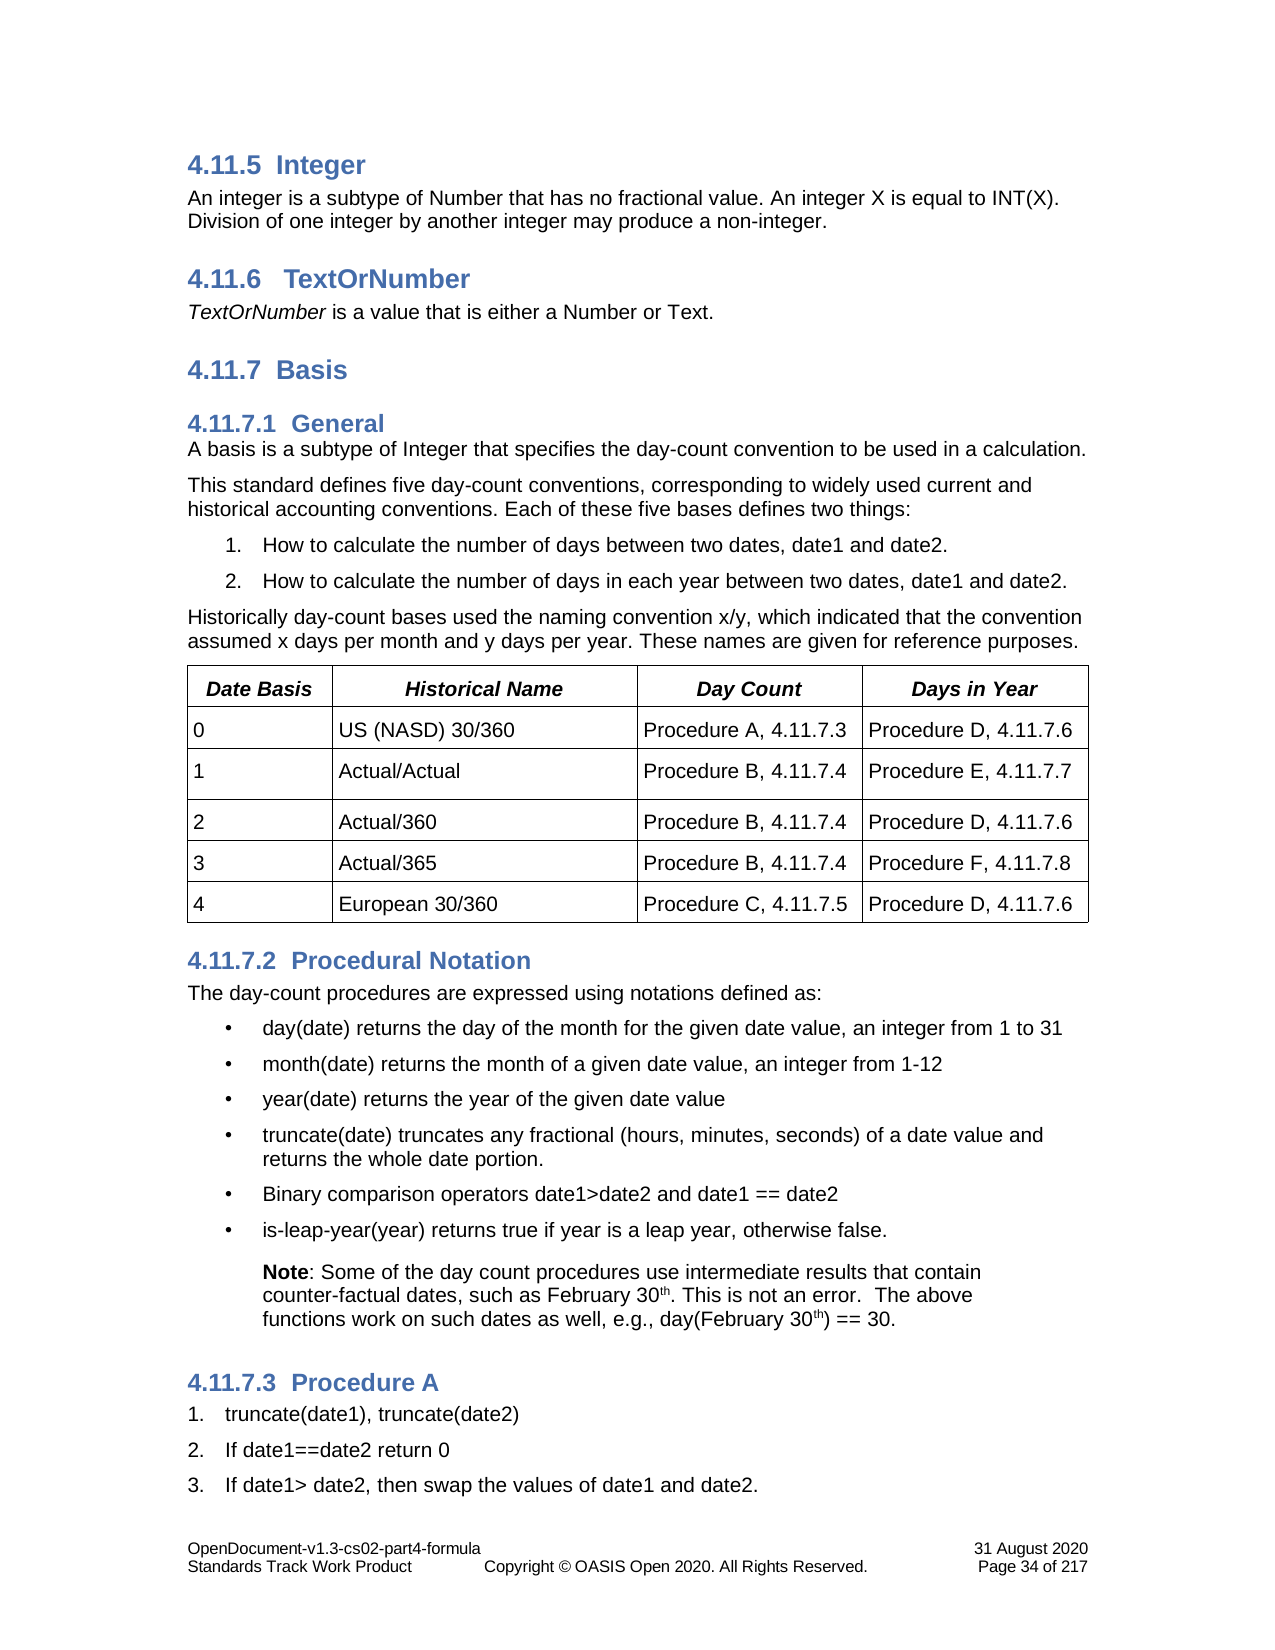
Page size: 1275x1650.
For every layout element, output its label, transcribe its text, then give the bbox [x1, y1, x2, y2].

list How to calculate the number of days in each year between two dates, date1 and date2. [225, 569, 1088, 593]
list Binary comparison operators date1>date2 and date1 == date2 [225, 1183, 1088, 1206]
text Historically day-count bases used the naming convention x/y, which indicated that the convention assumed x days per month and y days per year. These names are given for reference purposes. [187, 606, 1088, 653]
text An integer is a subtype of Number that has no fractional value. An integer X is equal to INT(X). Division of one integer by another integer may produce a non-integer. [187, 186, 1088, 233]
table_header Historical Name [333, 666, 637, 706]
table_cell Actual/360 [333, 800, 637, 839]
table_cell 2 [188, 800, 332, 839]
table_cell Procedure B, 4.11.7.4 [638, 749, 862, 798]
table_cell Procedure F, 4.11.7.8 [863, 841, 1088, 881]
table_cell Procedure C, 4.11.7.5 [638, 882, 862, 922]
list is-leap-year(year) returns true if year is a leap year, otherwise false. [225, 1218, 1088, 1242]
list day(date) returns the day of the month for the given date value, an integer from 1 to 31 [225, 1017, 1088, 1040]
table_header Day Count [638, 666, 862, 706]
list If date1> date2, then swap the values of date1 and date2. [187, 1474, 1088, 1497]
list truncate(date1), truncate(date2) [187, 1403, 1088, 1426]
list How to calculate the number of days between two dates, date1 and date2. [225, 533, 1088, 557]
table_cell Procedure B, 4.11.7.4 [638, 800, 862, 839]
table_cell 3 [188, 841, 332, 881]
text The day-count procedures are expressed using notations defined as: [187, 981, 1088, 1004]
table_cell Actual/Actual [333, 749, 637, 798]
list month(date) returns the month of a given date value, an integer from 1-12 [225, 1052, 1088, 1076]
text This standard defines five day-count conventions, corresponding to widely used current and historical accounting conventions. Each of these five bases defines two things: [187, 474, 1088, 521]
subtitle TextOrNumber [187, 264, 1088, 294]
table_cell 4 [188, 882, 332, 922]
table_cell Actual/365 [333, 841, 637, 881]
table_cell 1 [188, 749, 332, 798]
table_cell Procedure D, 4.11.7.6 [863, 707, 1088, 747]
subtitle Procedural Notation [187, 947, 1088, 975]
subtitle Basis [187, 355, 1088, 385]
table_cell Procedure A, 4.11.7.3 [638, 707, 862, 747]
table_cell Procedure D, 4.11.7.6 [863, 882, 1088, 922]
text A basis is a subtype of Integer that specifies the day-count convention to be used in a calculation. [187, 438, 1088, 461]
table_cell Procedure E, 4.11.7.7 [863, 749, 1088, 798]
list truncate(date) truncates any fractional (hours, minutes, seconds) of a date value and returns the whole date portion. [225, 1123, 1088, 1171]
subtitle Integer [187, 150, 1088, 180]
list year(date) returns the year of the given date value [225, 1088, 1088, 1111]
text TextOrNumber is a value that is either a Number or Text. [187, 300, 1088, 324]
subtitle General [187, 410, 1088, 438]
table_cell 0 [188, 707, 332, 747]
table_cell Procedure D, 4.11.7.6 [863, 800, 1088, 839]
list If date1==date2 return 0 [187, 1438, 1088, 1462]
table_header Date Basis [188, 666, 332, 706]
table_cell Procedure B, 4.11.7.4 [638, 841, 862, 881]
table_cell US (NASD) 30/360 [333, 707, 637, 747]
subtitle Procedure A [187, 1368, 1088, 1397]
table_header Days in Year [863, 666, 1088, 706]
text Note: Some of the day count procedures use intermediate results that contain counter-factual dates, such as February 30th. This is not an error. The above functions work on such dates as well, e.g., day(February 30th) == 30. [262, 1260, 1013, 1331]
table_cell European 30/360 [333, 882, 637, 922]
